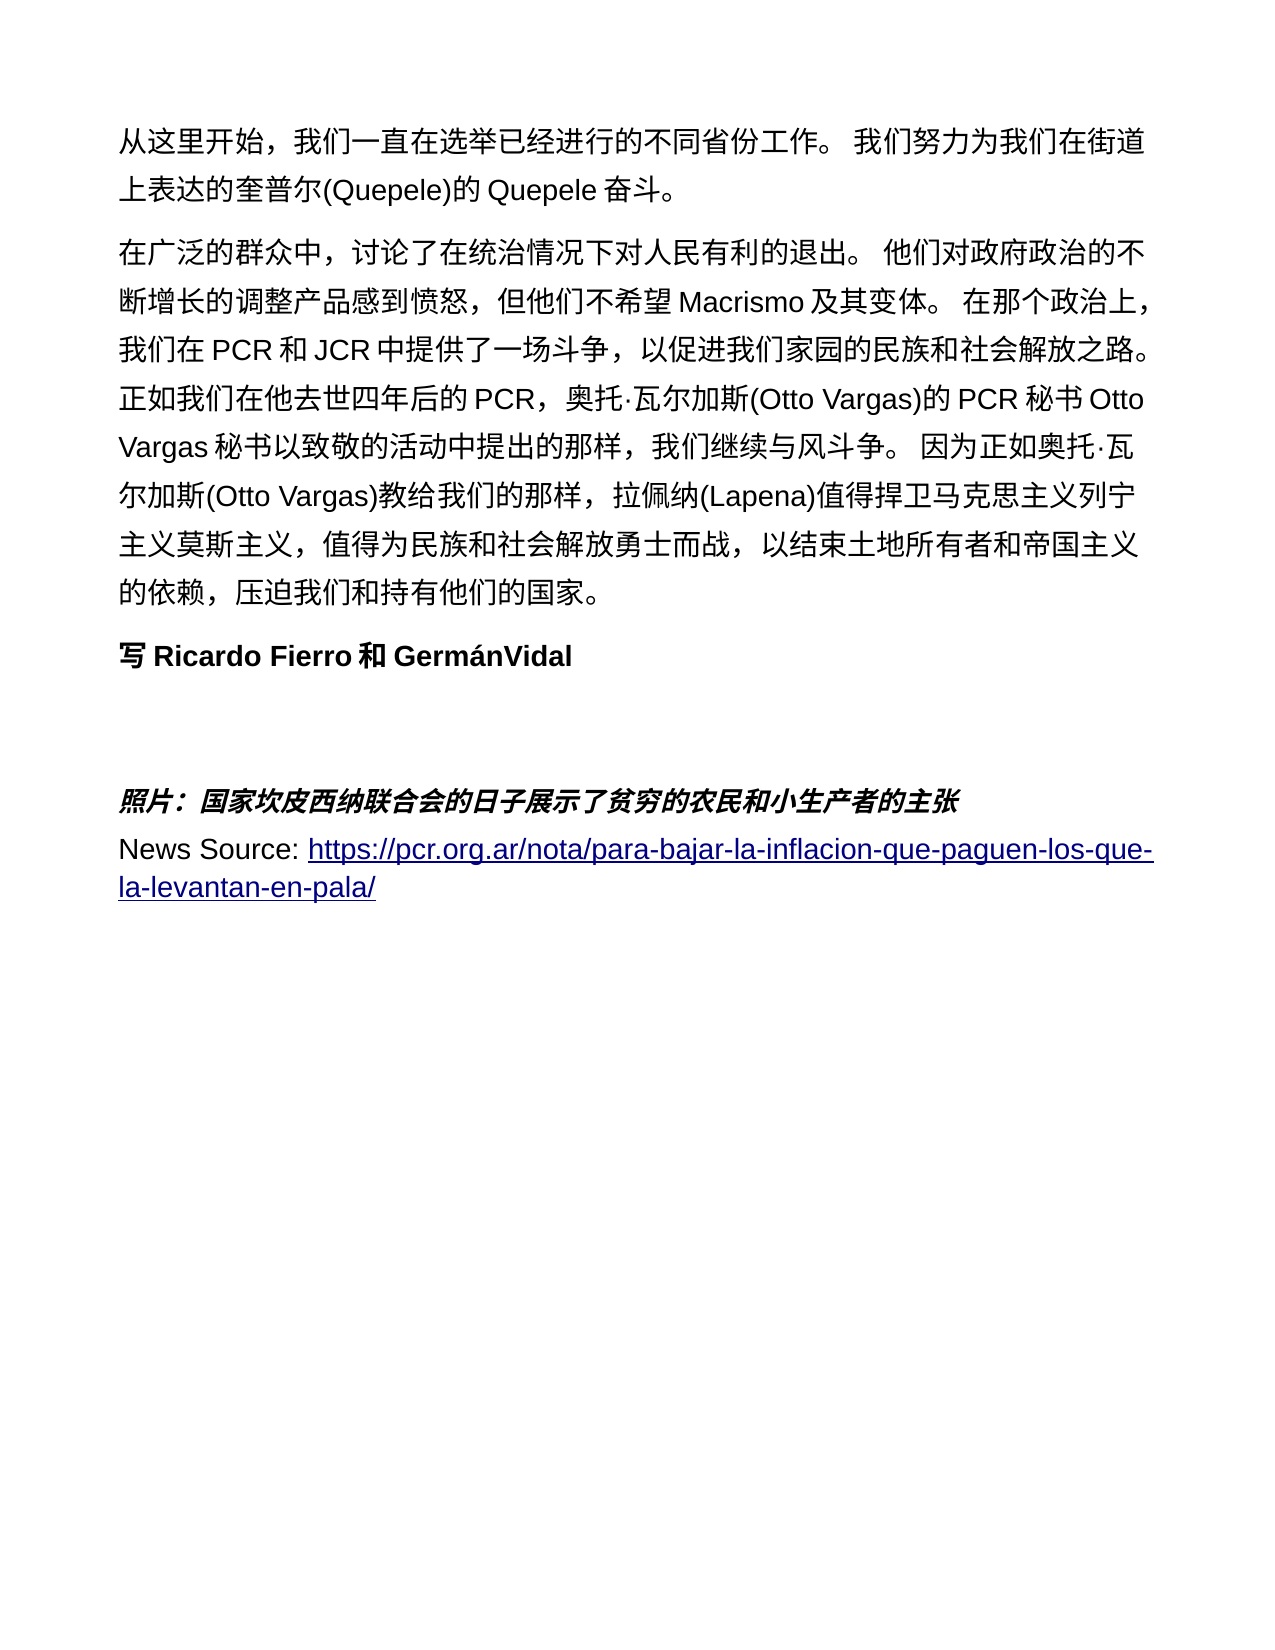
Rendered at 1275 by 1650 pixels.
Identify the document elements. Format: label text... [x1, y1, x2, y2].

text News Source: https://pcr.org.ar/nota/para-bajar-la-inflacion-que-paguen-los-que-la-levantan-en-pala/ [118, 832, 1157, 904]
text 写Ricardo Fierro和GermánVidal [118, 633, 1157, 675]
text 在广泛的群众中，讨论了在统治情况下对人民有利的退出。 他们对政府政治的不断增长的调整产品感到愤怒，但他们不希望Macrismo及其变体。 在那个政治上，我们在PCR和JCR中提供了一场斗争，以促进我们家园的民族和社会解放之路。正如我们在他去世四年后的PCR，奥托·瓦尔加斯(Otto Vargas)的PCR秘书Otto Vargas秘书以致敬的活动中提出的那样，我们继续与风斗争。 因为正如奥托·瓦尔加斯(Otto Vargas)教给我们的那样，拉佩纳(Lapena)值得捍卫马克思主义列宁主义莫斯主义，值得为民族和社会解放勇士而战，以结束土地所有者和帝国主义的依赖，压迫我们和持有他们的国家。 [118, 230, 1157, 612]
subtitle 照片：国家坎皮西纳联合会的日子展示了贫穷的农民和小生产者的主张 [118, 780, 1157, 819]
text 从这里开始，我们一直在选举已经进行的不同省份工作。 我们努力为我们在街道上表达的奎普尔(Quepele)的Quepele奋斗。 [118, 118, 1157, 209]
